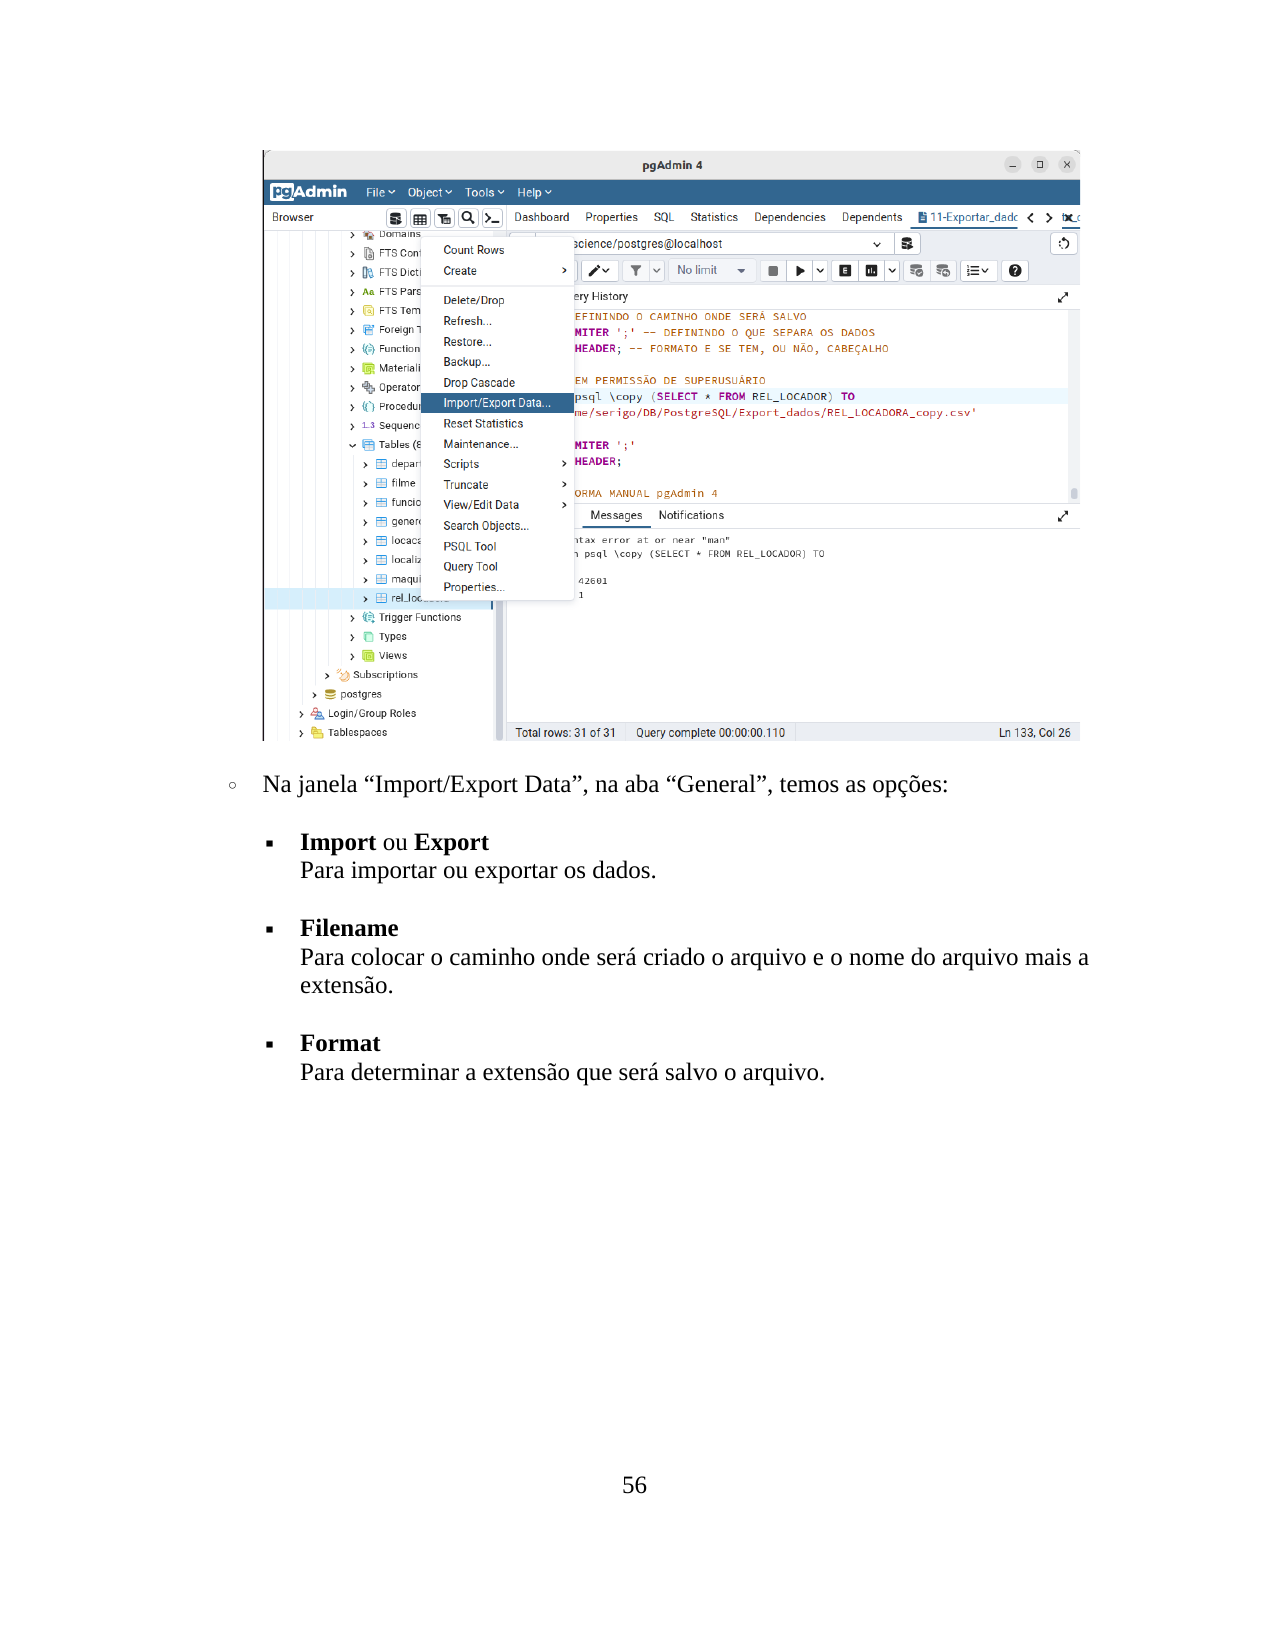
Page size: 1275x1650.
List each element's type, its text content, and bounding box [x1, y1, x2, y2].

list Format Para determinar a extensão que será salvo o arquivo. [262, 1028, 1125, 1086]
list [225, 150, 1125, 769]
list Na janela “Import/Export Data”, na aba “General”, temos as opções: [225, 769, 1125, 827]
picture [262, 150, 1081, 741]
list Filename Para colocar o caminho onde será criado o arquivo e o nome do arquivo mais a extensão. [262, 913, 1125, 1028]
list Import ou Export Para importar ou exportar os dados. [262, 827, 1125, 913]
